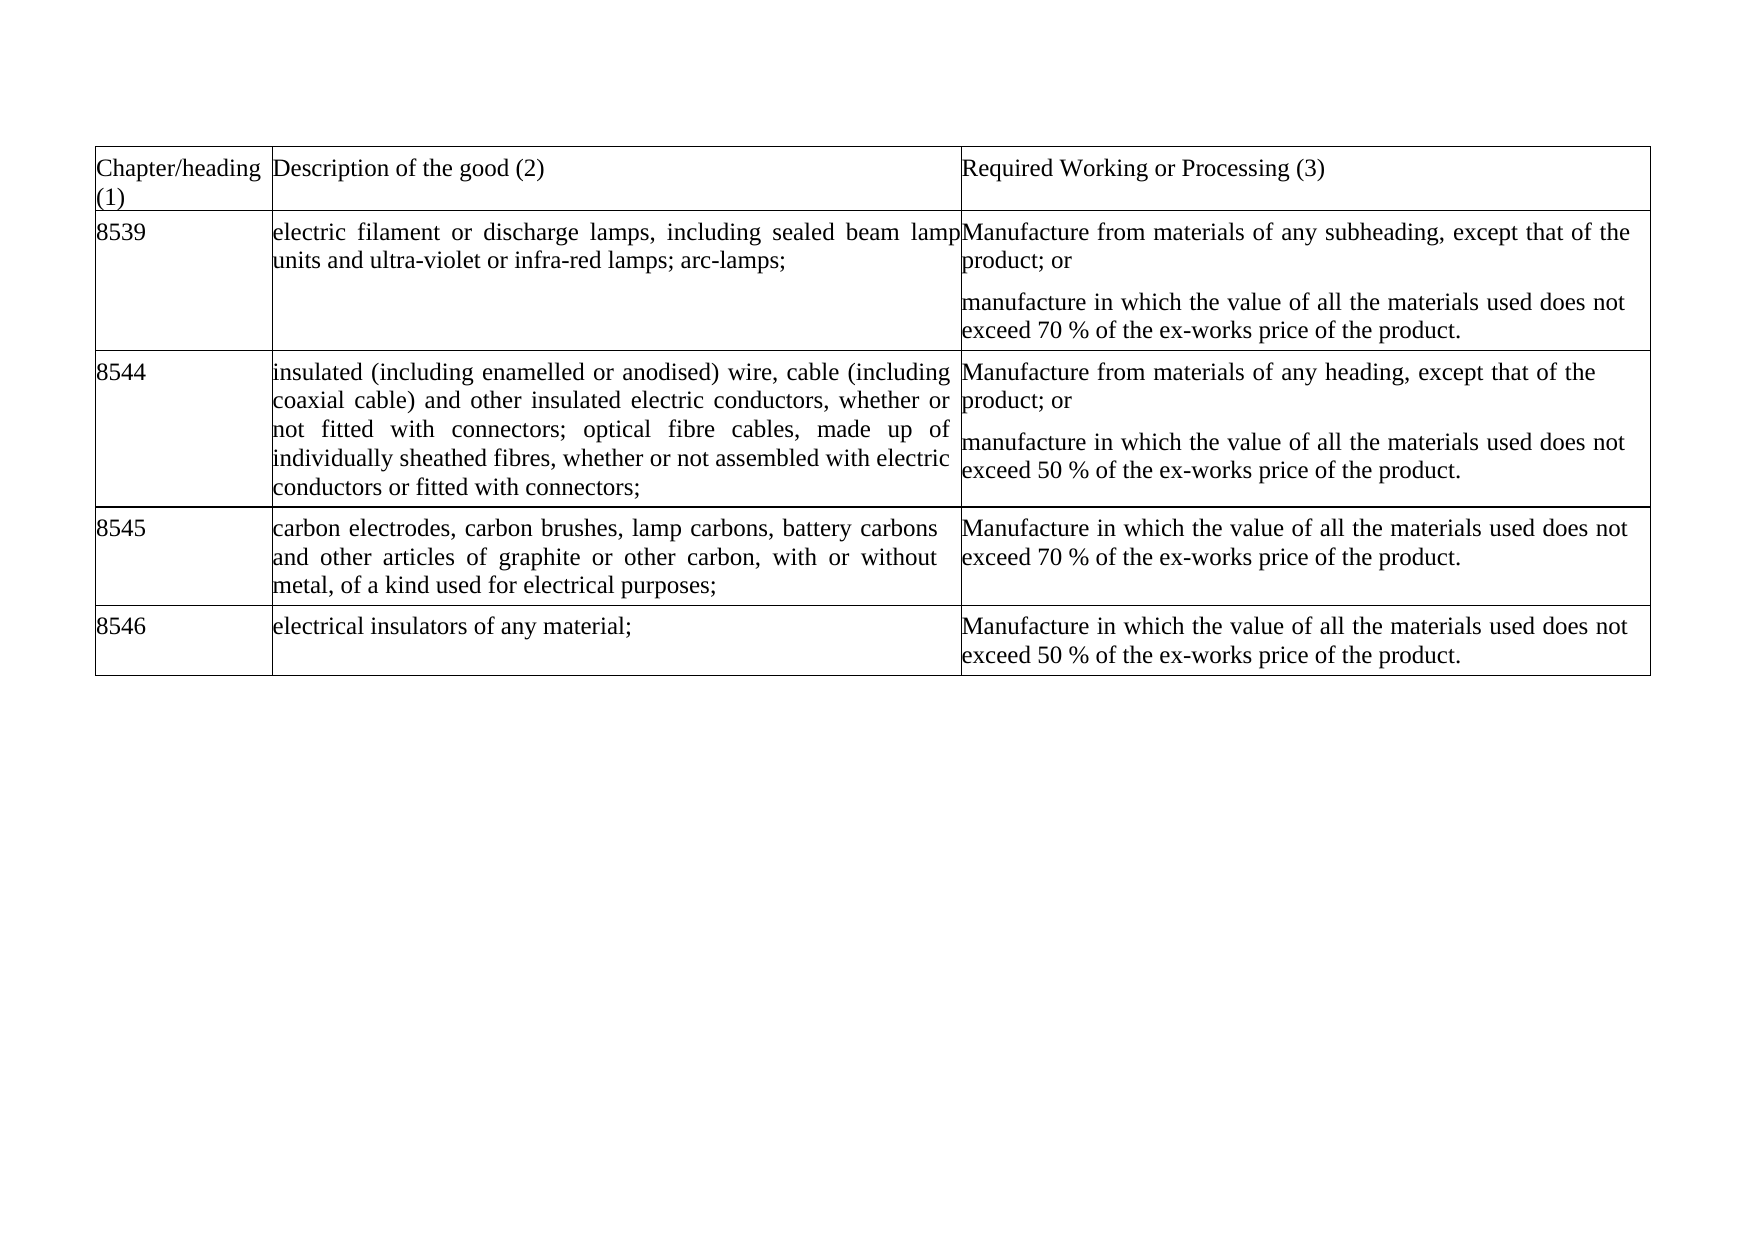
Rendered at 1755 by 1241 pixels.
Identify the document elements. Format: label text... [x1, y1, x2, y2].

table_header Description of the good (2) [273, 147, 961, 210]
table_cell 8546 [96, 606, 272, 675]
table_cell Manufacture in which the value of all the materials used does not exceed 70 % of the ex-works price of the product. [962, 508, 1650, 605]
table_cell electrical insulators of any material; [273, 606, 961, 675]
table_header Chapter/heading (1) [96, 147, 272, 210]
table_cell carbon electrodes, carbon brushes, lamp carbons, battery carbons and other articles of graphite or other carbon, with or without metal, of a kind used for electrical purposes; [273, 508, 961, 605]
table_cell insulated (including enamelled or anodised) wire, cable (including coaxial cable) and other insulated electric conductors, whether or not fitted with connectors; optical fibre cables, made up of individually sheathed fibres, whether or not assembled with electric conductors or fitted with connectors; [273, 351, 961, 506]
table_cell Manufacture from materials of any heading, except that of the product; or manufacture in which the value of all the materials used does not exceed 50 % of the ex-works price of the product. [962, 351, 1650, 506]
table_cell 8544 [96, 351, 272, 506]
table_header Required Working or Processing (3) [962, 147, 1650, 210]
table_cell 8539 [96, 211, 272, 350]
table_cell electric filament or discharge lamps, including sealed beam lamp units and ultra-violet or infra-red lamps; arc-lamps; [273, 211, 961, 350]
table_cell 8545 [96, 508, 272, 605]
table_cell Manufacture from materials of any subheading, except that of the product; or manufacture in which the value of all the materials used does not exceed 70 % of the ex-works price of the product. [962, 211, 1650, 350]
table_cell Manufacture in which the value of all the materials used does not exceed 50 % of the ex-works price of the product. [962, 606, 1650, 675]
